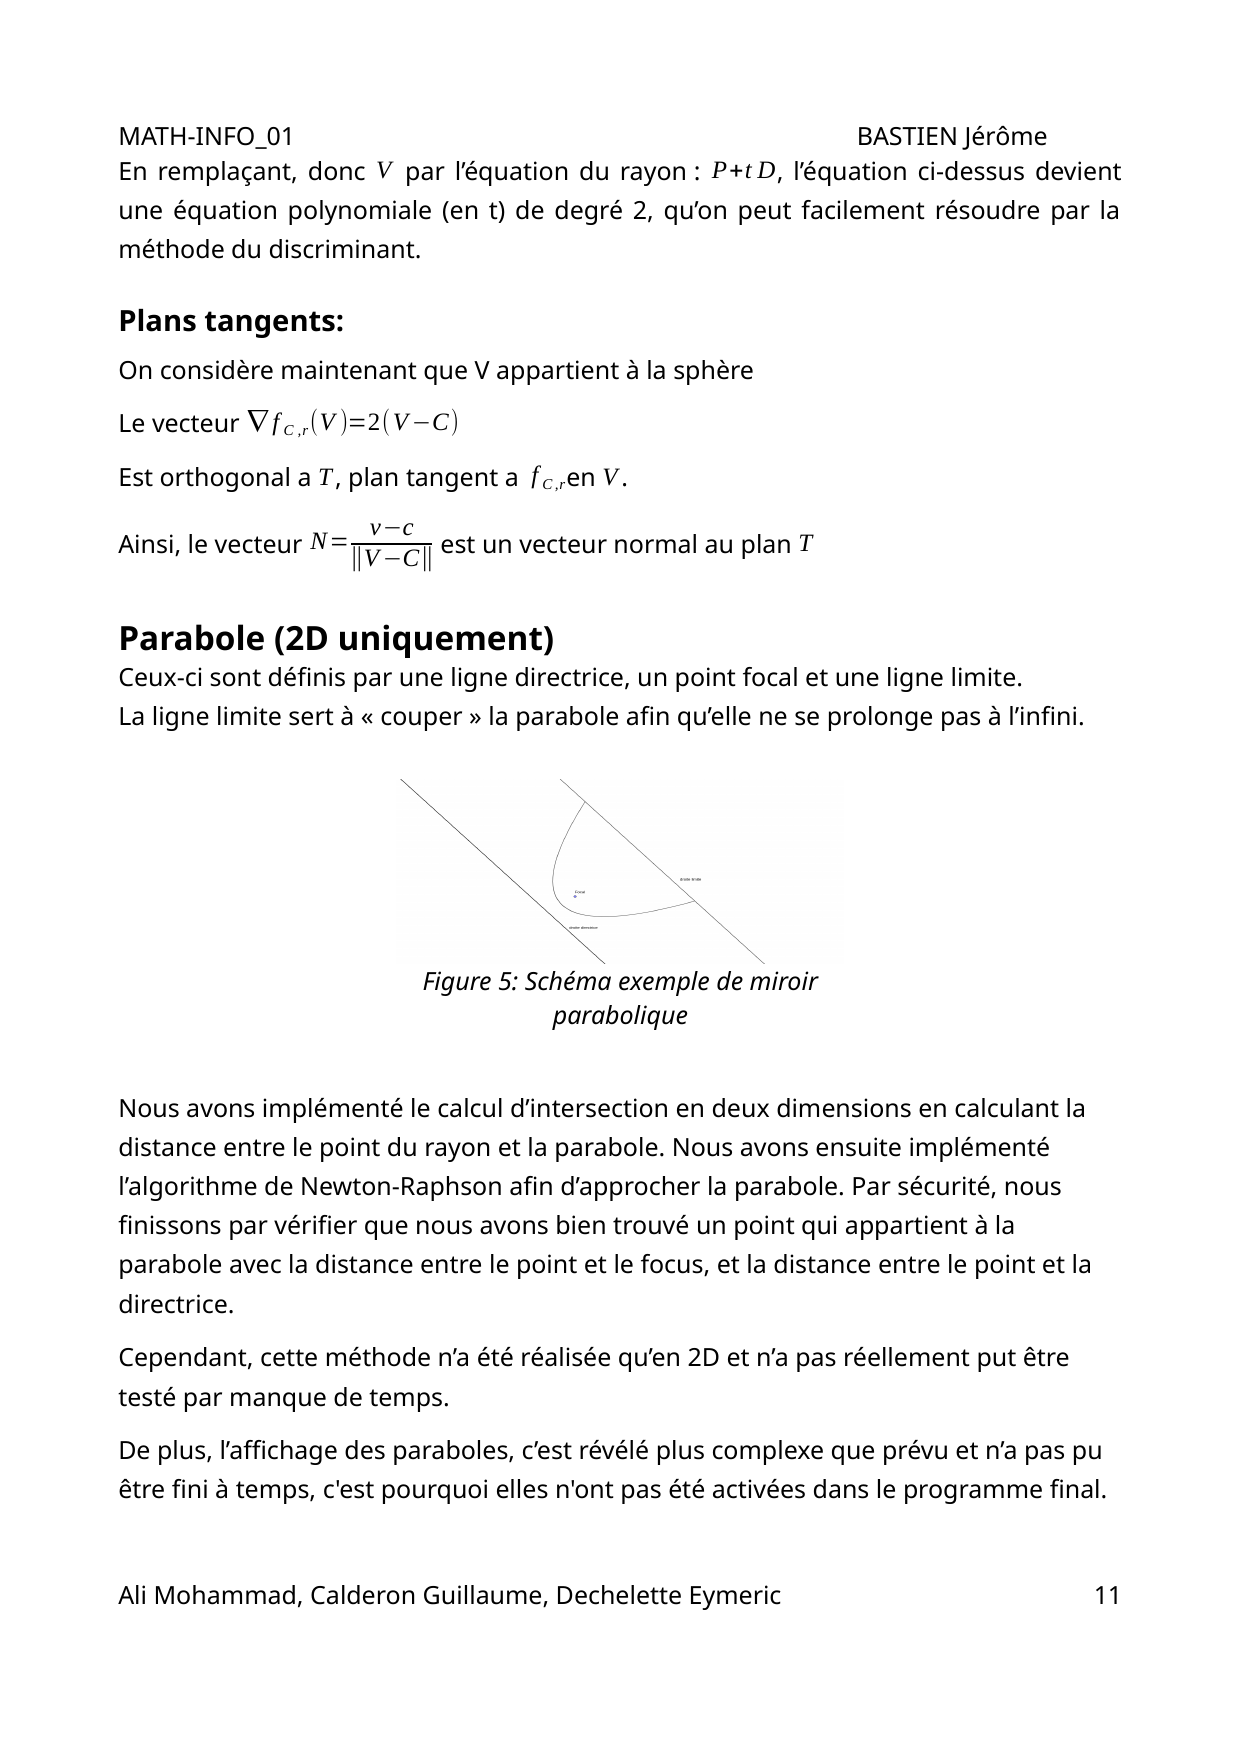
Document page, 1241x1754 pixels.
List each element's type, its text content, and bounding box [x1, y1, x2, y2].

text Cependant, cette méthode n’a été réalisée qu’en 2D et n’a pas réellement put être testé par manque de temps. [118, 1340, 1122, 1413]
text Est orthogonal a , plan tangent a en . [118, 460, 1122, 494]
text Le vecteur [118, 406, 1122, 440]
text Figure 6: Schéma exemple de miroir parabolique [396, 964, 844, 1032]
text Ainsi, le vecteur est un vecteur normal au plan [118, 514, 1122, 574]
text Nous avons implémenté le calcul d’intersection en deux dimensions en calculant la distance entre le point du rayon et la parabole. Nous avons ensuite implémenté l’algorithme de Newton-Raphson afin d’approcher la parabole. Par sécurité, nous finissons par vérifier que nous avons bien trouvé un point qui appartient à la parabole avec la distance entre le point et le focus, et la distance entre le point et la directrice. [118, 1090, 1122, 1320]
text Ceux-ci sont définis par une ligne directrice, un point focal et une ligne limite. La ligne limite sert à « couper » la parabole afin qu’elle ne se prolonge pas à l’infini. [118, 660, 1122, 733]
subtitle Plans tangents: [118, 300, 1122, 340]
subtitle Parabole (2D uniquement) [118, 614, 1122, 660]
picture [395, 779, 845, 964]
text En remplaçant, donc par l’équation du rayon : , l’équation ci-dessus devient une équation polynomiale (en t) de degré 2, qu’on peut facilement résoudre par la méthode du discriminant. [118, 153, 1122, 266]
text On considère maintenant que V appartient à la sphère [118, 352, 1122, 386]
text De plus, l’affichage des paraboles, c’est révélé plus complexe que prévu et n’a pas pu être fini à temps, c'est pourquoi elles n'ont pas été activées dans le programme final. [118, 1433, 1122, 1506]
